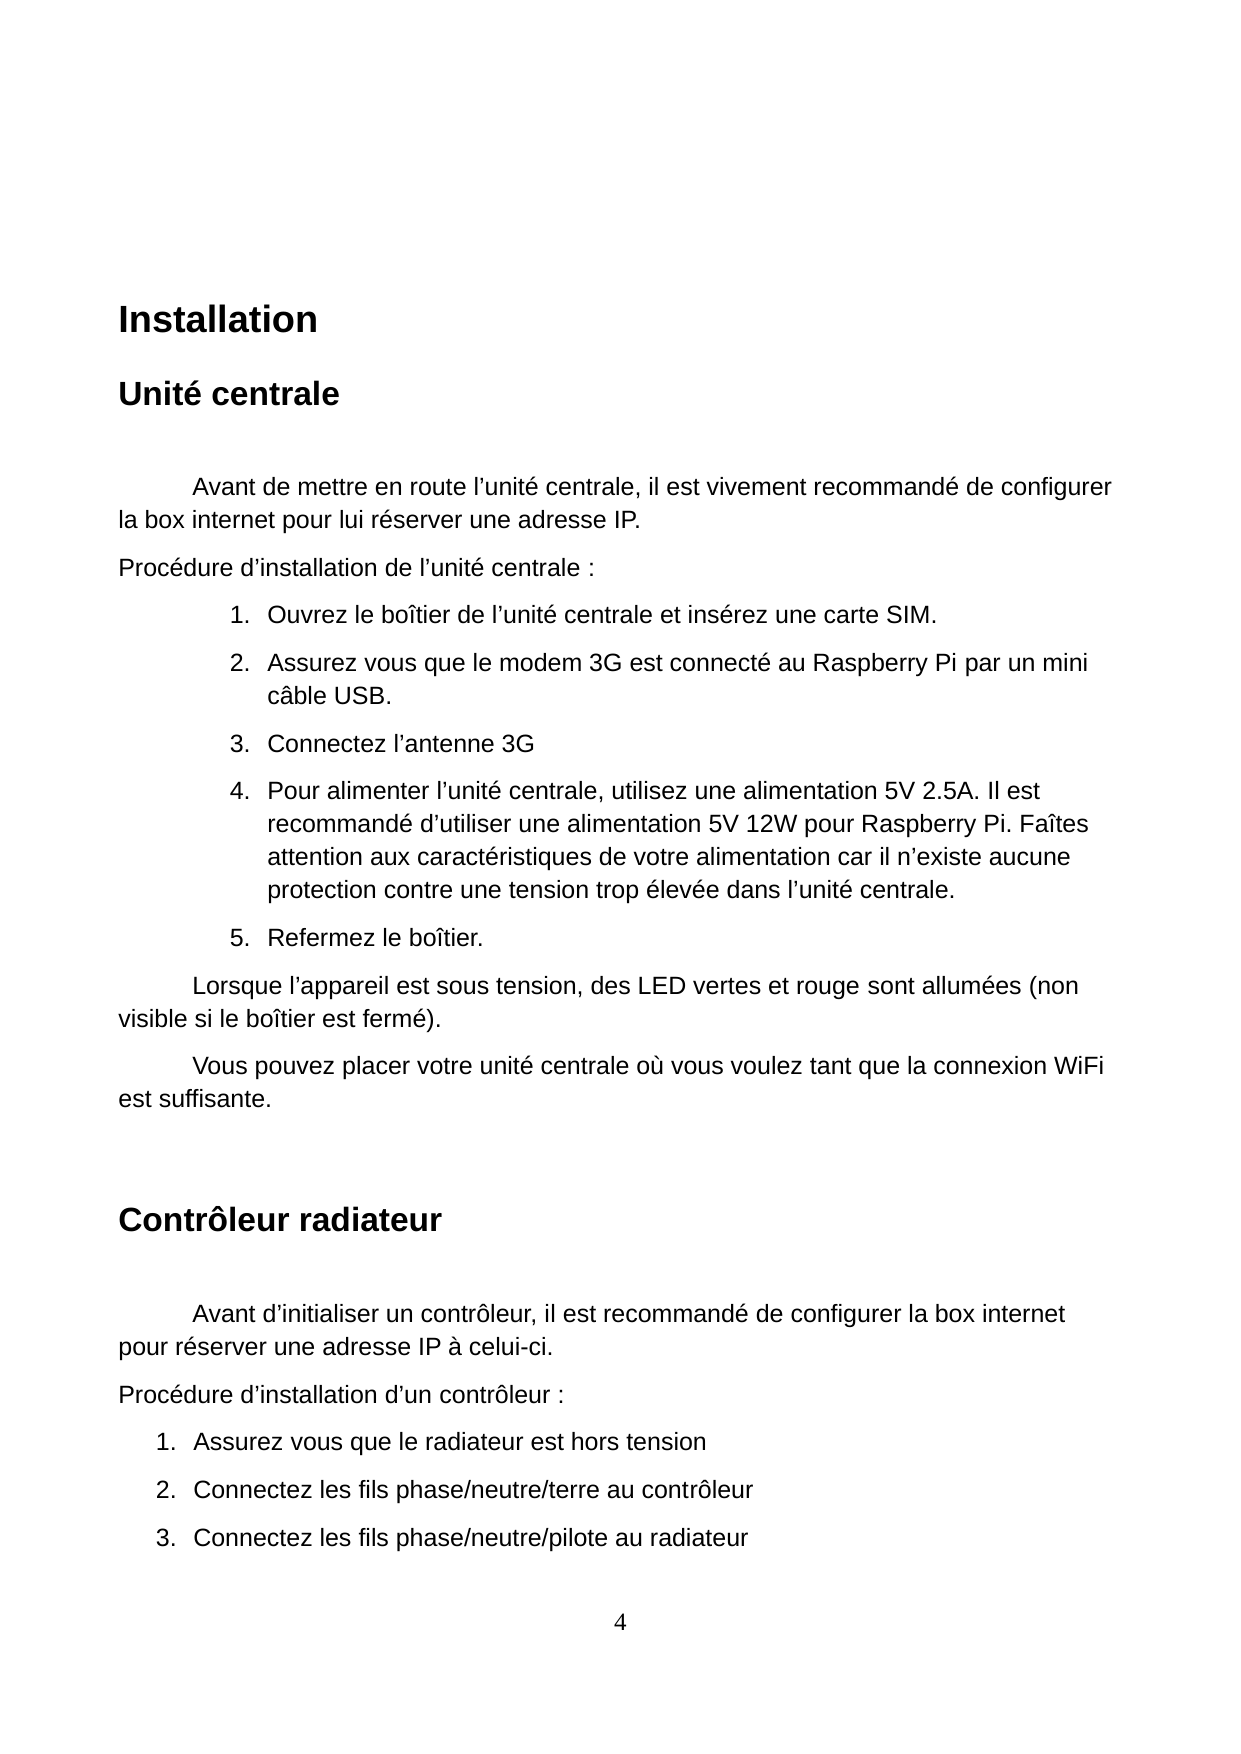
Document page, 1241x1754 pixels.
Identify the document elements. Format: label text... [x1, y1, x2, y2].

text Avant d’initialiser un contrôleur, il est recommandé de configurer la box internet pour réserver une adresse IP à celui-ci. [118, 1299, 1122, 1361]
text Vous pouvez placer votre unité centrale où vous voulez tant que la connexion WiFi est suffisante. [118, 1051, 1122, 1113]
list Pour alimenter l’unité centrale, utilisez une alimentation 5V 2.5A. Il est recommandé d’utiliser une alimentation 5V 12W pour Raspberry Pi. Faîtes attention aux caractéristiques de votre alimentation car il n’existe aucune protection contre une tension trop élevée dans l’unité centrale. [229, 776, 1122, 904]
subtitle Installation [118, 297, 1122, 340]
text Procédure d’installation de l’unité centrale : [118, 553, 1122, 582]
list Connectez les fils phase/neutre/terre au contrôleur [156, 1475, 1122, 1504]
list Connectez les fils phase/neutre/pilote au radiateur [156, 1522, 1122, 1551]
text Lorsque l’appareil est sous tension, des LED vertes et rouge sont allumées (non visible si le boîtier est fermé). [118, 971, 1122, 1032]
subtitle Contrôleur radiateur [118, 1200, 1122, 1239]
list Ouvrez le boîtier de l’unité centrale et insérez une carte SIM. [229, 601, 1122, 629]
list Assurez vous que le radiateur est hors tension [156, 1427, 1122, 1456]
subtitle Unité centrale [118, 373, 1122, 412]
text Procédure d’installation d’un contrôleur : [118, 1380, 1122, 1408]
list Refermez le boîtier. [229, 923, 1122, 952]
list Connectez l’antenne 3G [229, 729, 1122, 757]
text Avant de mettre en route l’unité centrale, il est vivement recommandé de configurer la box internet pour lui réserver une adresse IP. [118, 472, 1122, 534]
list Assurez vous que le modem 3G est connecté au Raspberry Pi par un mini câble USB. [229, 648, 1122, 710]
